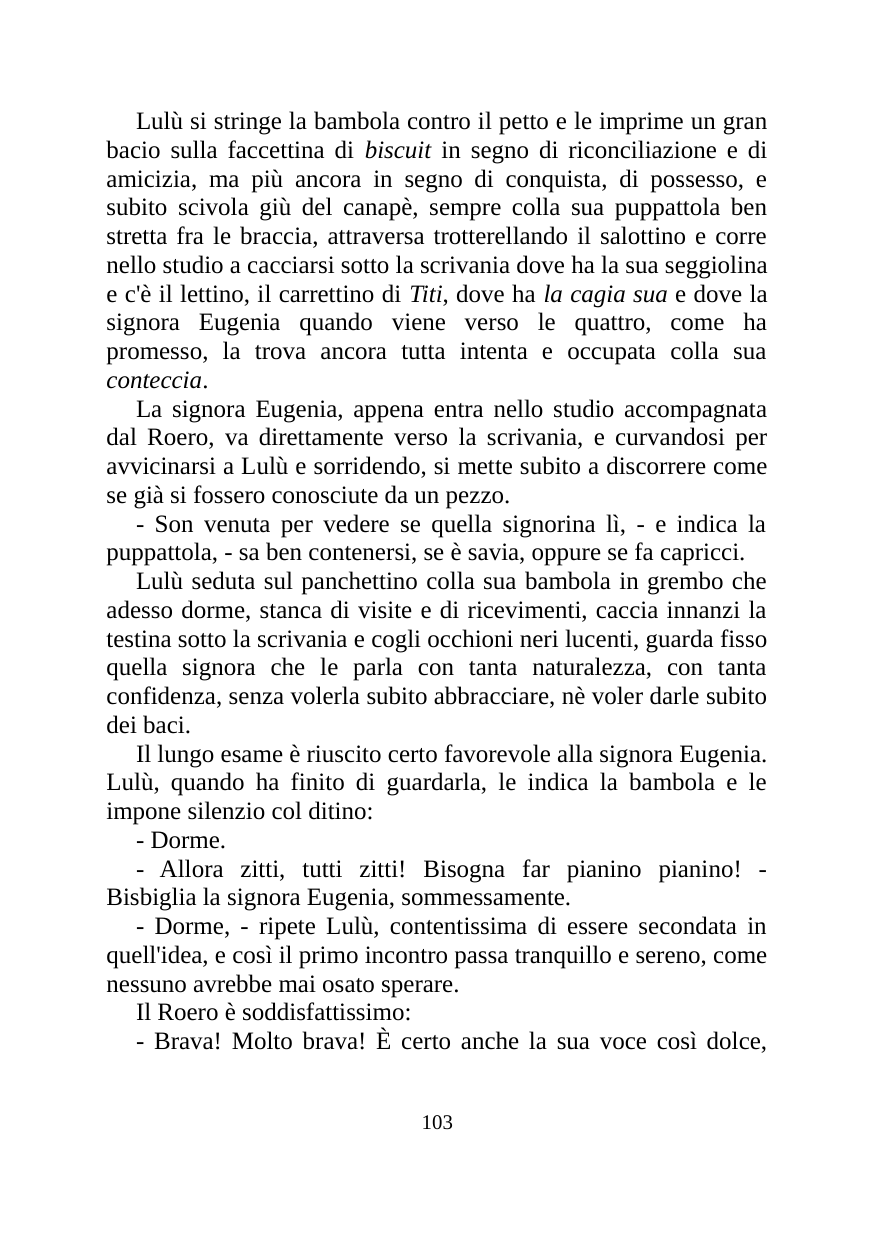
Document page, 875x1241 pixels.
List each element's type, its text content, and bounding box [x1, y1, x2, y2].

text Lulù si stringe la bambola contro il petto e le imprime un gran bacio sulla faccettina di biscuit in segno di riconciliazione e di amicizia, ma più ancora in segno di conquista, di possesso, e subito scivola giù del canapè, sempre colla sua puppattola ben stretta fra le braccia, attraversa trotterellando il salottino e corre nello studio a cacciarsi sotto la scrivania dove ha la sua seggiolina e c'è il lettino, il carrettino di Titi, dove ha la cagia sua e dove la signora Eugenia quando viene verso le quattro, come ha promesso, la trova ancora tutta intenta e occupata colla sua conteccia. [106, 106, 768, 394]
text - Dorme. [106, 825, 768, 854]
text - Son venuta per vedere se quella signorina lì, - e indica la puppattola, - sa ben contenersi, se è savia, oppure se fa capricci. [106, 509, 768, 566]
text - Dorme, - ripete Lulù, contentissima di essere secondata in quell'idea, e così il primo incontro passa tranquillo e sereno, come nessuno avrebbe mai osato sperare. [106, 911, 768, 997]
text La signora Eugenia, appena entra nello studio accompagnata dal Roero, va direttamente verso la scrivania, e curvandosi per avvicinarsi a Lulù e sorridendo, si mette subito a discorrere come se già si fossero conosciute da un pezzo. [106, 394, 768, 509]
text - Allora zitti, tutti zitti! Bisogna far pianino pianino! - Bisbiglia la signora Eugenia, sommessamente. [106, 854, 768, 911]
text Il lungo esame è riuscito certo favorevole alla signora Eugenia. Lulù, quando ha finito di guardarla, le indica la bambola e le impone silenzio col ditino: [106, 739, 768, 825]
text Lulù seduta sul panchettino colla sua bambola in grembo che adesso dorme, stanca di visite e di ricevimenti, caccia innanzi la testina sotto la scrivania e cogli occhioni neri lucenti, guarda fisso quella signora che le parla con tanta naturalezza, con tanta confidenza, senza volerla subito abbracciare, nè voler darle subito dei baci. [106, 566, 768, 739]
text Il Roero è soddisfattissimo: [106, 997, 768, 1026]
text - Brava! Molto brava! È certo anche la sua voce così dolce, [106, 1026, 768, 1055]
